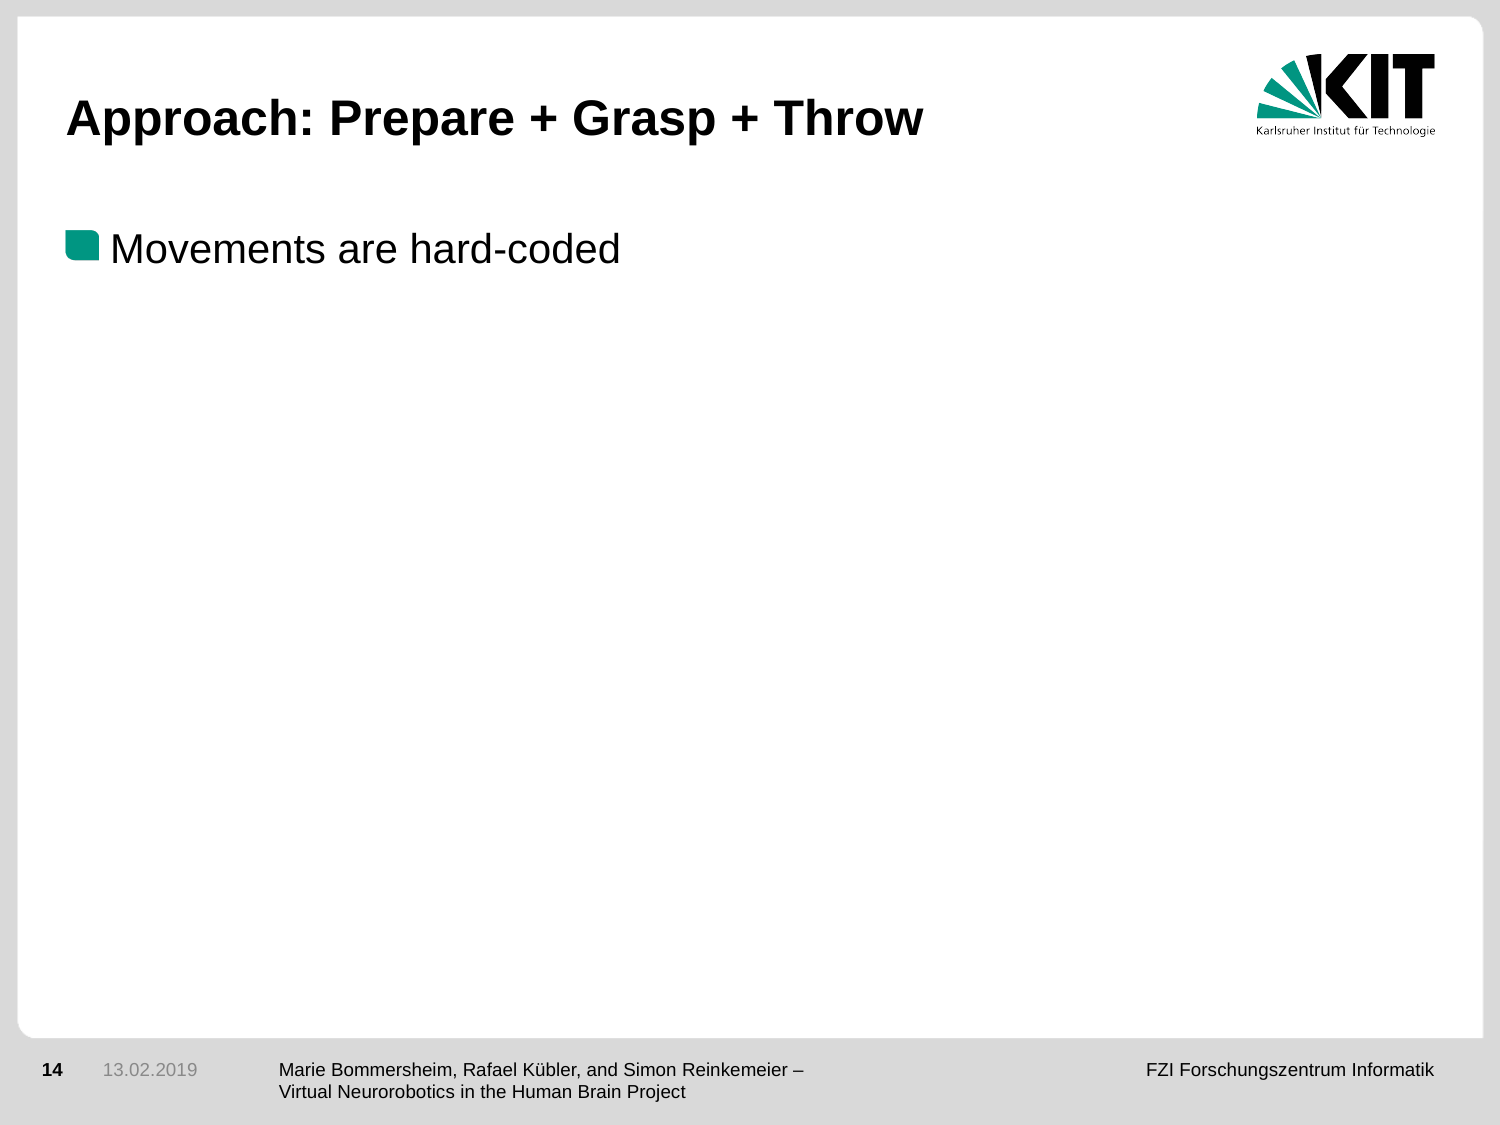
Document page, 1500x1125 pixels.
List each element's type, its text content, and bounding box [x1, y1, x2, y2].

slide_number 13.02.2019 [102, 1057, 272, 1118]
slide_number [41, 1057, 96, 1106]
title Approach: Prepare + Grasp + Throw [65, 64, 1192, 147]
list Movements are hard-coded [65, 197, 1435, 1002]
picture [0, 0, 1500, 1125]
